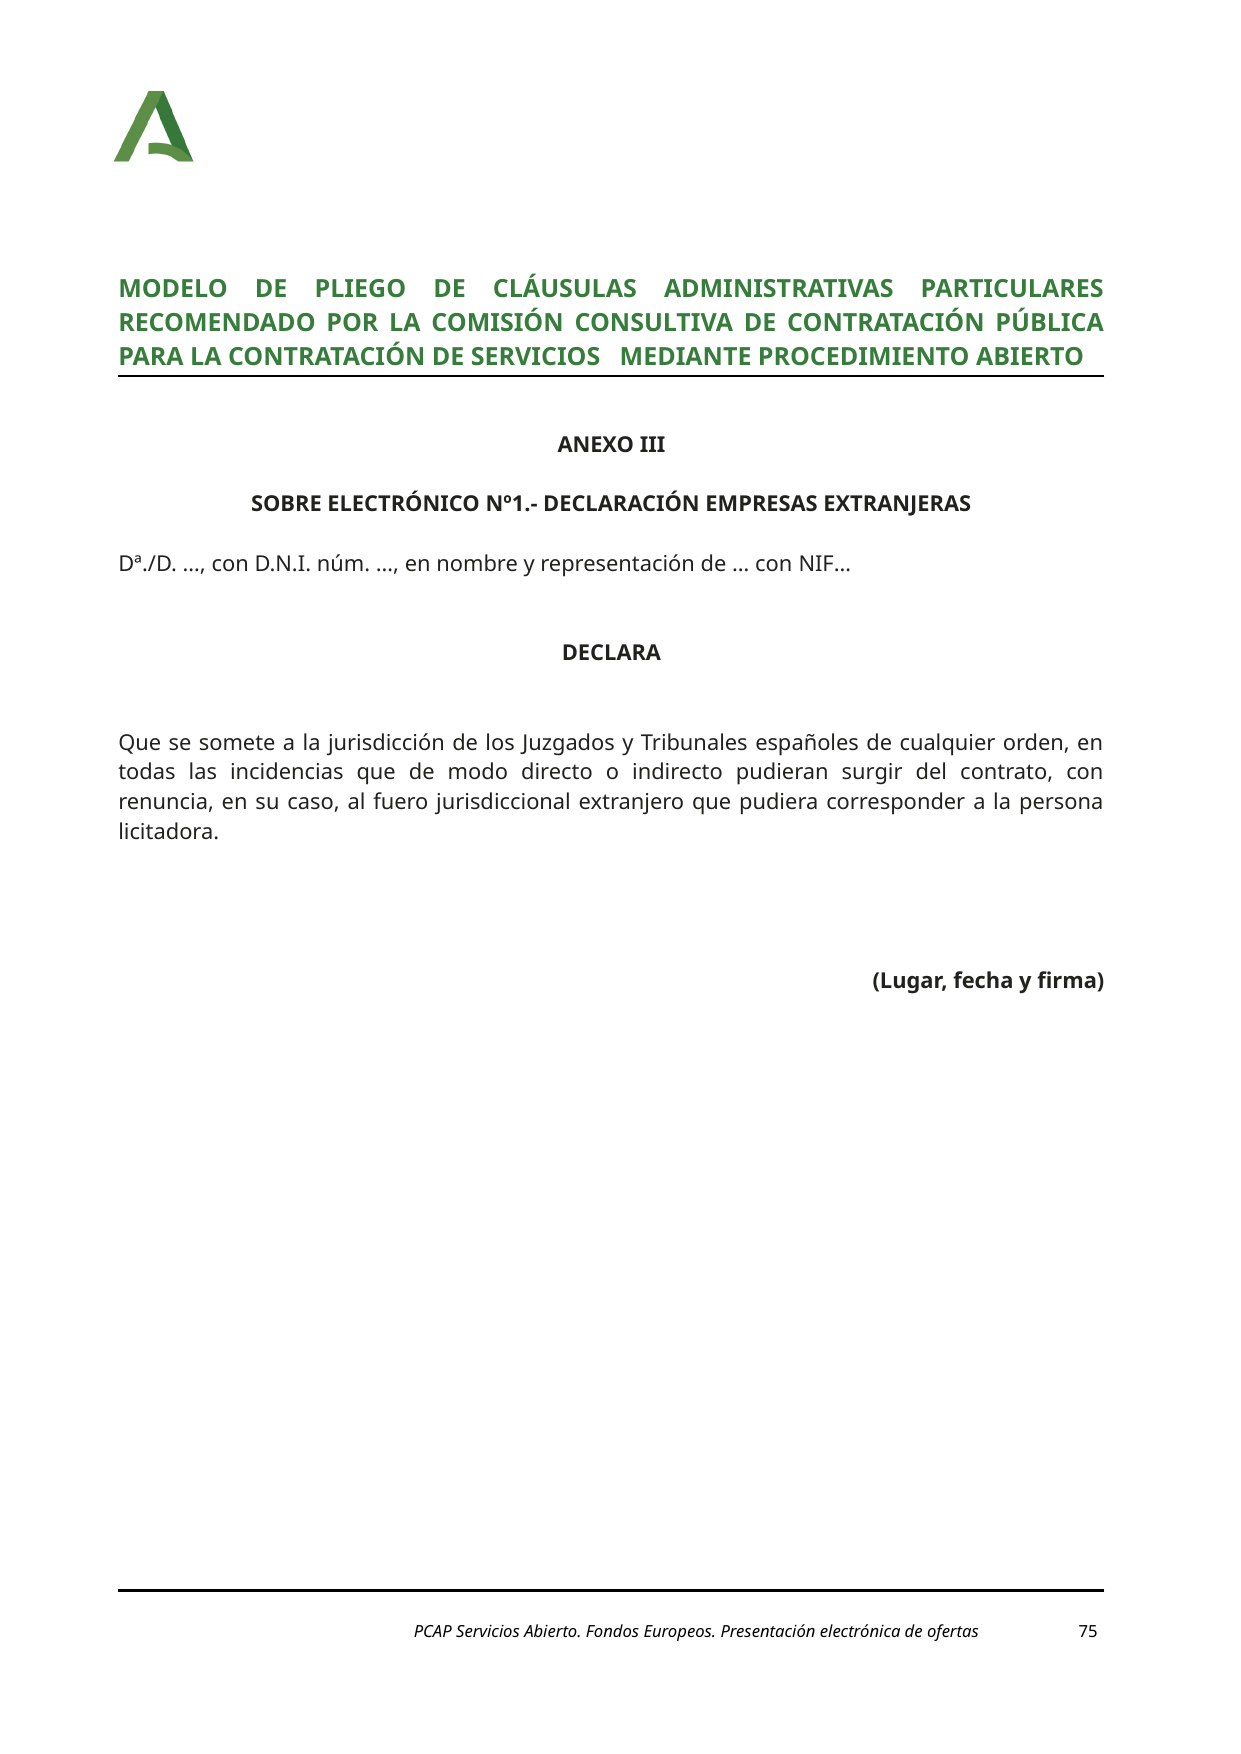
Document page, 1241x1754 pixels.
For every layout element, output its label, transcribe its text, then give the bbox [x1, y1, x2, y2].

text (Lugar, fecha y firma) [118, 965, 1104, 994]
text DECLARA [118, 637, 1104, 667]
text Que se somete a la jurisdicción de los Juzgados y Tribunales españoles de cualquier orden, en todas las incidencias que de modo directo o indirecto pudieran surgir del contrato, con renuncia, en su caso, al fuero jurisdiccional extranjero que pudiera corresponder a la persona licitadora. [118, 726, 1104, 846]
text MODELO DE PLIEGO DE CLÁUSULAS ADMINISTRATIVAS PARTICULARES RECOMENDADO POR LA COMISIÓN CONSULTIVA DE CONTRATACIÓN PÚBLICA PARA LA CONTRATACIÓN DE SERVICIOS MEDIANTE PROCEDIMIENTO ABIERTO [118, 271, 1104, 375]
text Dª./D. …, con D.N.I. núm. …, en nombre y representación de … con NIF… [118, 548, 1104, 577]
picture [109, 86, 198, 166]
text ANEXO III [118, 428, 1104, 458]
text SOBRE ELECTRÓNICO Nº1.- DECLARACIÓN EMPRESAS EXTRANJERAS [118, 488, 1104, 518]
